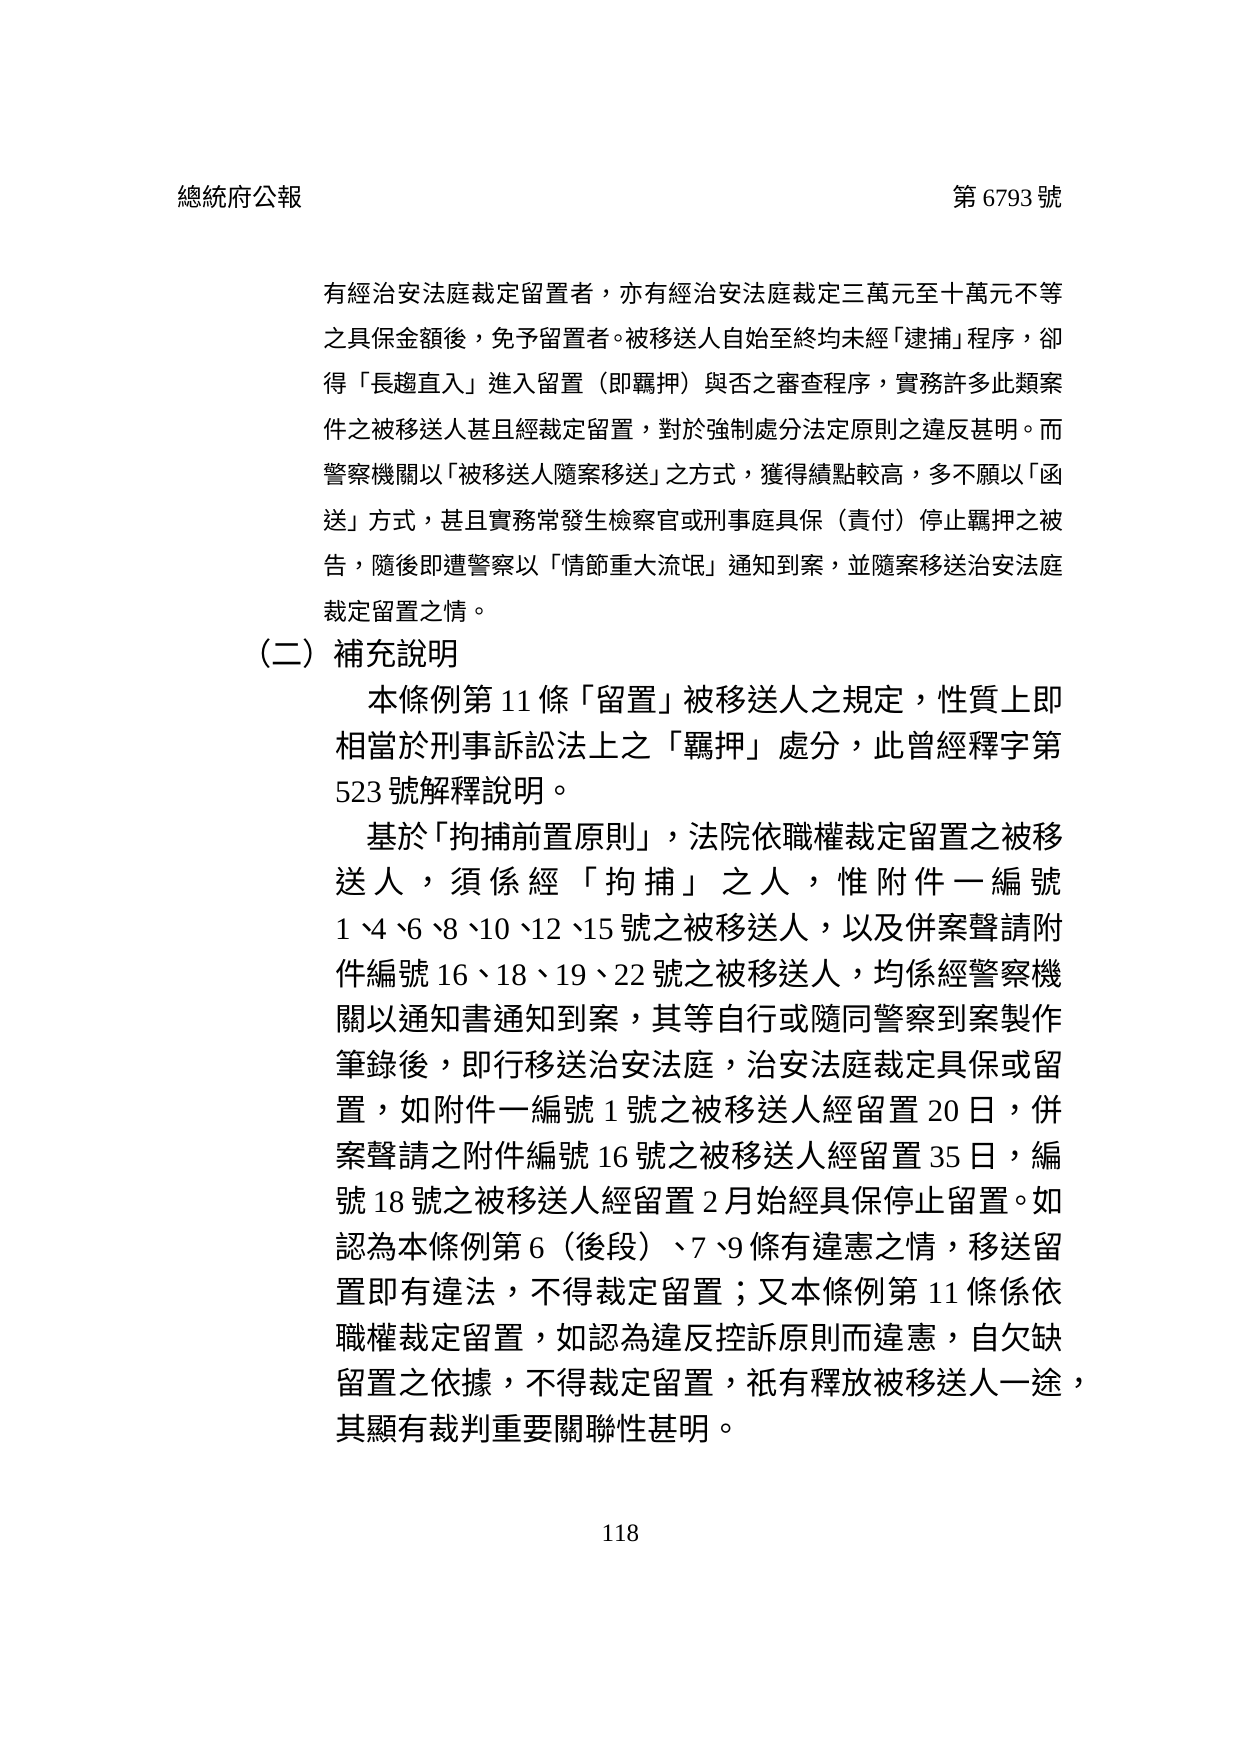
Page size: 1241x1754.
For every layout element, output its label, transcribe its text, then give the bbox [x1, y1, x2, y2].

text 基於「拘捕前置原則」，法院依職權裁定留置之被移送人，須係經「拘捕」之人，惟附件一編號1、4、6、8、10、12、15號之被移送人，以及併案聲請附件編號16、18、19、22號之被移送人，均係經警察機關以通知書通知到案，其等自行或隨同警察到案製作筆錄後，即行移送治安法庭，治安法庭裁定具保或留置，如附件一編號1號之被移送人經留置20日，併案聲請之附件編號16號之被移送人經留置35日，編號18號之被移送人經留置2月始經具保停止留置。如認為本條例第6（後段）、7、9條有違憲之情，移送留置即有違法，不得裁定留置；又本條例第11條係依職權裁定留置，如認為違反控訴原則而違憲，自欠缺留置之依據，不得裁定留置，祇有釋放被移送人一途，其顯有裁判重要關聯性甚明。 [335, 812, 1063, 1449]
text （二）補充說明 [177, 629, 1063, 675]
text 本條例第11條「留置」被移送人之規定，性質上即相當於刑事訴訟法上之「羈押」處分，此曾經釋字第523號解釋說明。 [335, 675, 1063, 812]
text 有經治安法庭裁定留置者，亦有經治安法庭裁定三萬元至十萬元不等之具保金額後，免予留置者。被移送人自始至終均未經「逮捕」程序，卻得「長趨直入」進入留置（即羈押）與否之審查程序，實務許多此類案件之被移送人甚且經裁定留置，對於強制處分法定原則之違反甚明。而警察機關以「被移送人隨案移送」之方式，獲得績點較高，多不願以「函送」方式，甚且實務常發生檢察官或刑事庭具保（責付）停止羈押之被告，隨後即遭警察以「情節重大流氓」通知到案，並隨案移送治安法庭裁定留置之情。 [323, 266, 1063, 629]
